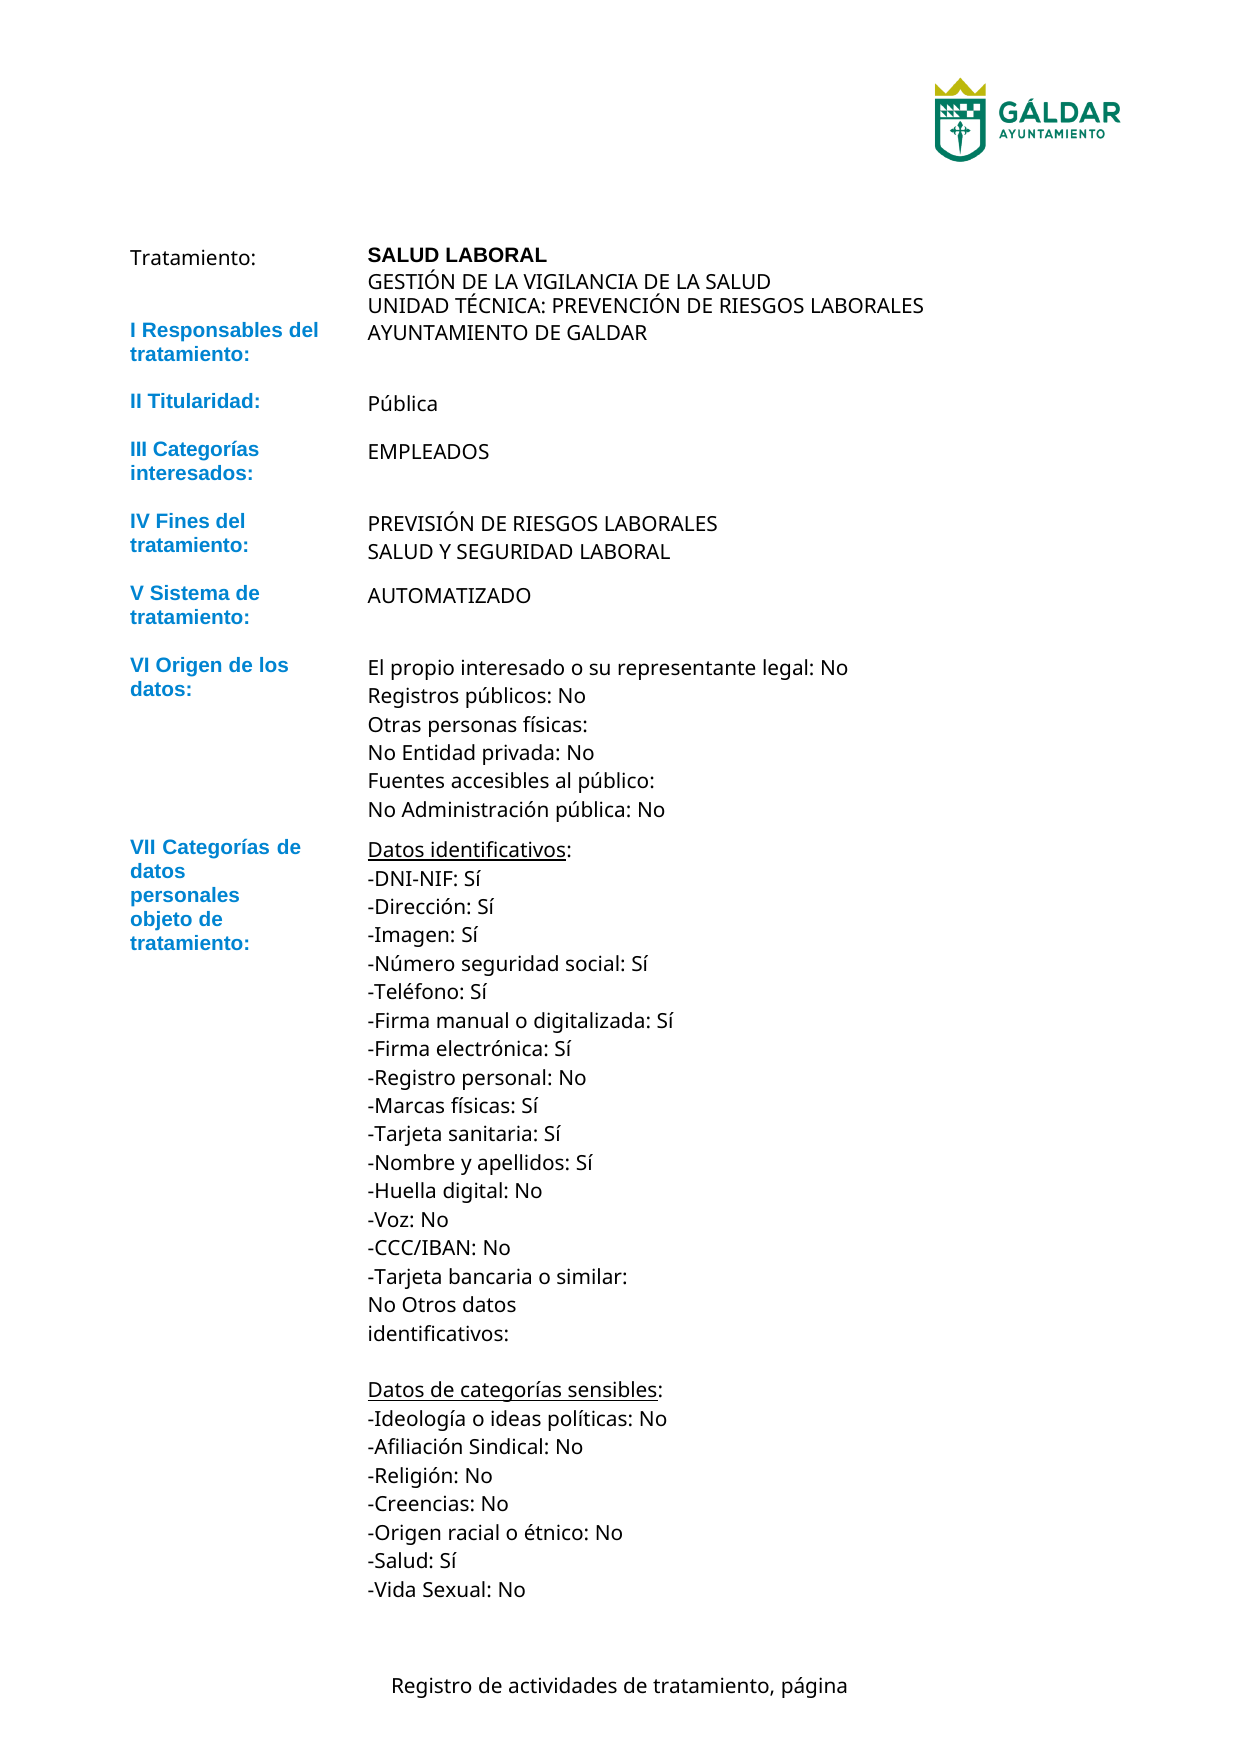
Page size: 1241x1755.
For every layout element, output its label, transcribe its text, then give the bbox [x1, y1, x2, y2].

table_cell AUTOMATIZADO [343, 569, 1123, 641]
table_cell EMPLEADOS [343, 426, 1123, 497]
table_header SALUD LABORAL GESTIÓN DE LA VIGILANCIA DE LA SALUD UNIDAD TÉCNICA: PREVENCIÓN DE RIESGOS LABORALES [343, 243, 1123, 317]
table_header Tratamiento: [119, 243, 343, 317]
table_cell Pública [343, 378, 1123, 426]
table_cell AYUNTAMIENTO DE GALDAR [343, 318, 1123, 378]
table_cell I Responsables del tratamiento: [119, 318, 343, 378]
table_cell Datos identificativos: -DNI-NIF: Sí -Dirección: Sí -Imagen: Sí -Número seguridad social: Sí -Teléfono: Sí -Firma manual o digitalizada: Sí -Firma electrónica: Sí -Registro personal: No -Marcas físicas: Sí -Tarjeta sanitaria: Sí -Nombre y apellidos: Sí -Huella digital: No -Voz: No -CCC/IBAN: No -Tarjeta bancaria o similar: No Otros datos identificativos: Datos de categorías sensibles: -Ideología o ideas políticas: No -Afiliación Sindical: No -Religión: No -Creencias: No -Origen racial o étnico: No -Salud: Sí -Vida Sexual: No [343, 824, 1123, 1650]
table_cell IV Fines del tratamiento: [119, 498, 343, 569]
table_cell PREVISIÓN DE RIESGOS LABORALES SALUD Y SEGURIDAD LABORAL [343, 498, 1123, 569]
table_cell II Titularidad: [119, 378, 343, 426]
table_cell VII Categorías de datos personales objeto de tratamiento: [119, 824, 343, 1650]
table_cell El propio interesado o su representante legal: No Registros públicos: No Otras personas físicas: No Entidad privada: No Fuentes accesibles al público: No Administración pública: No [343, 641, 1123, 823]
table_cell VI Origen de los datos: [119, 641, 343, 823]
table_cell III Categorías interesados: [119, 426, 343, 497]
table_cell V Sistema de tratamiento: [119, 569, 343, 641]
